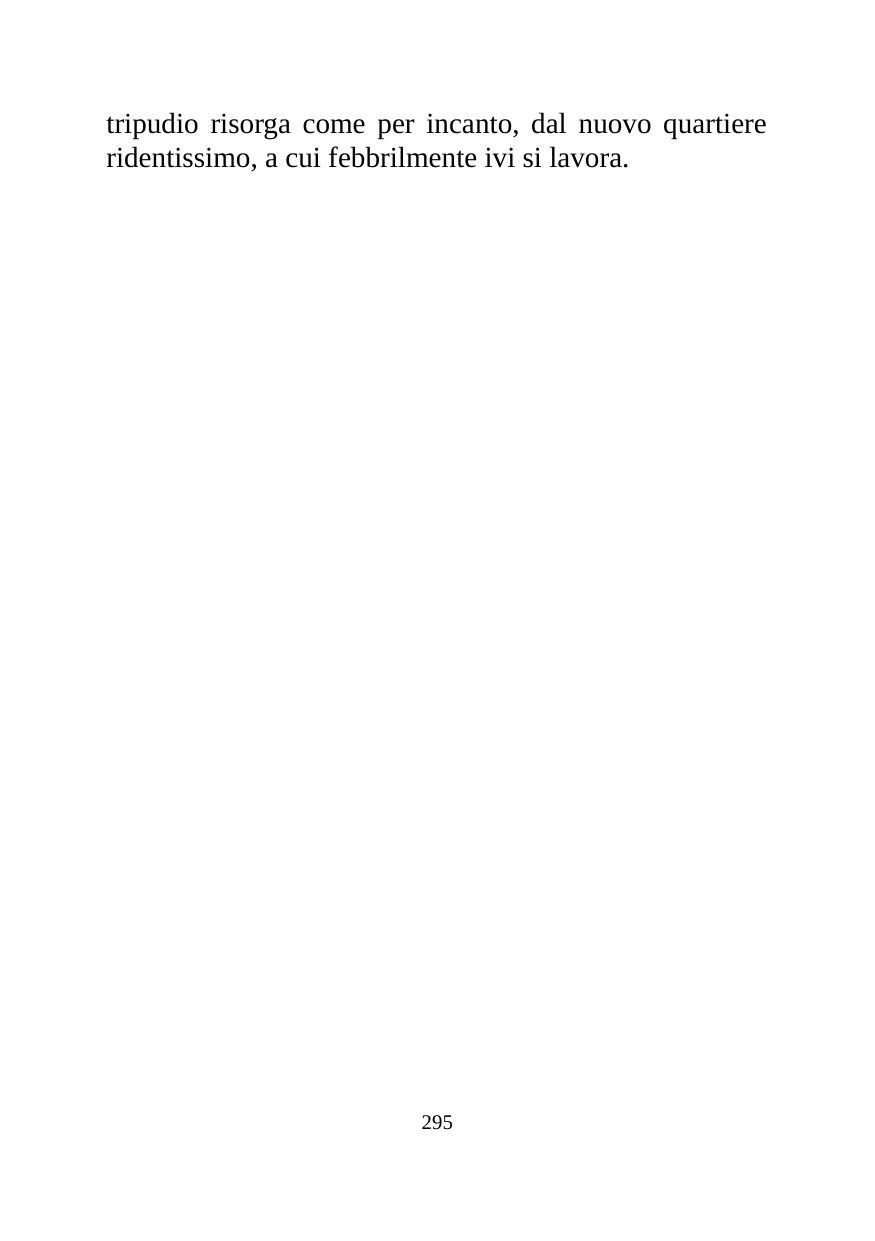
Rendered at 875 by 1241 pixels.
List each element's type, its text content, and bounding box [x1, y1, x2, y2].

text tripudio risorga come per incanto, dal nuovo quartiere ridentissimo, a cui febbrilmente ivi si lavora. [106, 106, 768, 173]
